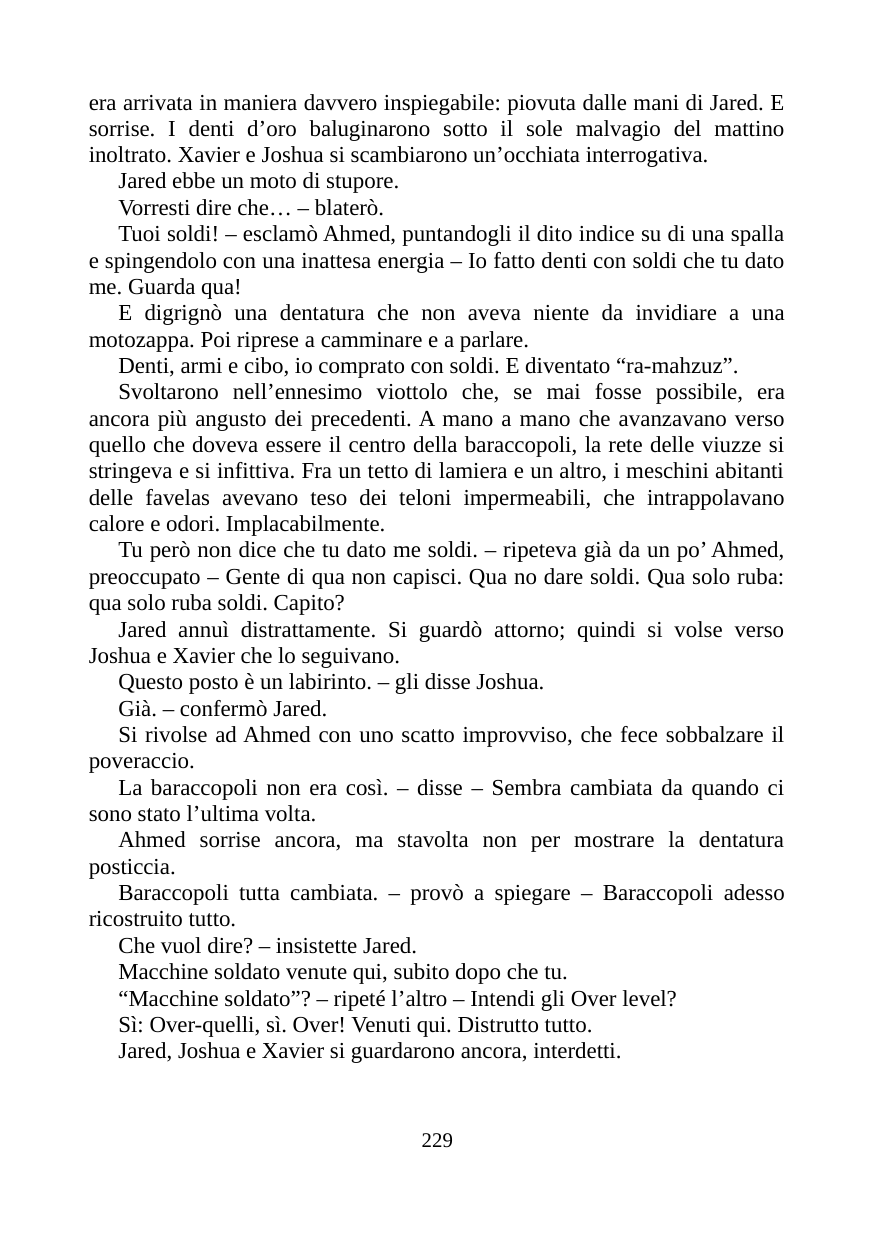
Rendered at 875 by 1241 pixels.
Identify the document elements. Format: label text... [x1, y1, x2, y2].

text Ahmed sorrise ancora, ma stavolta non per mostrare la dentatura posticcia. [88, 826, 786, 879]
text “Macchine soldato”? – ripeté l’altro – Intendi gli Over level? [88, 984, 786, 1011]
text era arrivata in maniera davvero inspiegabile: piovuta dalle mani di Jared. E sorrise. I denti d’oro baluginarono sotto il sole malvagio del mattino inoltrato. Xavier e Joshua si scambiarono un’occhiata interrogativa. [88, 88, 786, 168]
text Jared annuì distrattamente. Si guardò attorno; quindi si volse verso Joshua e Xavier che lo seguivano. [88, 616, 786, 668]
text E digrignò una dentatura che non aveva niente da invidiare a una motozappa. Poi riprese a camminare e a parlare. [88, 299, 786, 352]
text Che vuol dire? – insistette Jared. [88, 932, 786, 958]
text Vorresti dire che… – blaterò. [88, 194, 786, 220]
text Denti, armi e cibo, io comprato con soldi. E diventato “ra-mahzuz”. [88, 352, 786, 378]
text Questo posto è un labirinto. – gli disse Joshua. [88, 668, 786, 695]
text Svoltarono nell’ennesimo viottolo che, se mai fosse possibile, era ancora più angusto dei precedenti. A mano a mano che avanzavano verso quello che doveva essere il centro della baraccopoli, la rete delle viuzze si stringeva e si infittiva. Fra un tetto di lamiera e un altro, i meschini abitanti delle favelas avevano teso dei teloni impermeabili, che intrappolavano calore e odori. Implacabilmente. [88, 378, 786, 537]
text Sì: Over-quelli, sì. Over! Venuti qui. Distrutto tutto. [88, 1011, 786, 1037]
text Macchine soldato venute qui, subito dopo che tu. [88, 958, 786, 984]
text Già. – confermò Jared. [88, 695, 786, 721]
text Jared ebbe un moto di stupore. [88, 168, 786, 194]
text Tu però non dice che tu dato me soldi. – ripeteva già da un po’ Ahmed, preoccupato – Gente di qua non capisci. Qua no dare soldi. Qua solo ruba: qua solo ruba soldi. Capito? [88, 537, 786, 616]
text Jared, Joshua e Xavier si guardarono ancora, interdetti. [88, 1037, 786, 1064]
text Si rivolse ad Ahmed con uno scatto improvviso, che fece sobbalzare il poveraccio. [88, 721, 786, 774]
text Tuoi soldi! – esclamò Ahmed, puntandogli il dito indice su di una spalla e spingendolo con una inattesa energia – Io fatto denti con soldi che tu dato me. Guarda qua! [88, 220, 786, 299]
text La baraccopoli non era così. – disse – Sembra cambiata da quando ci sono stato l’ultima volta. [88, 774, 786, 826]
text Baraccopoli tutta cambiata. – provò a spiegare – Baraccopoli adesso ricostruito tutto. [88, 879, 786, 932]
